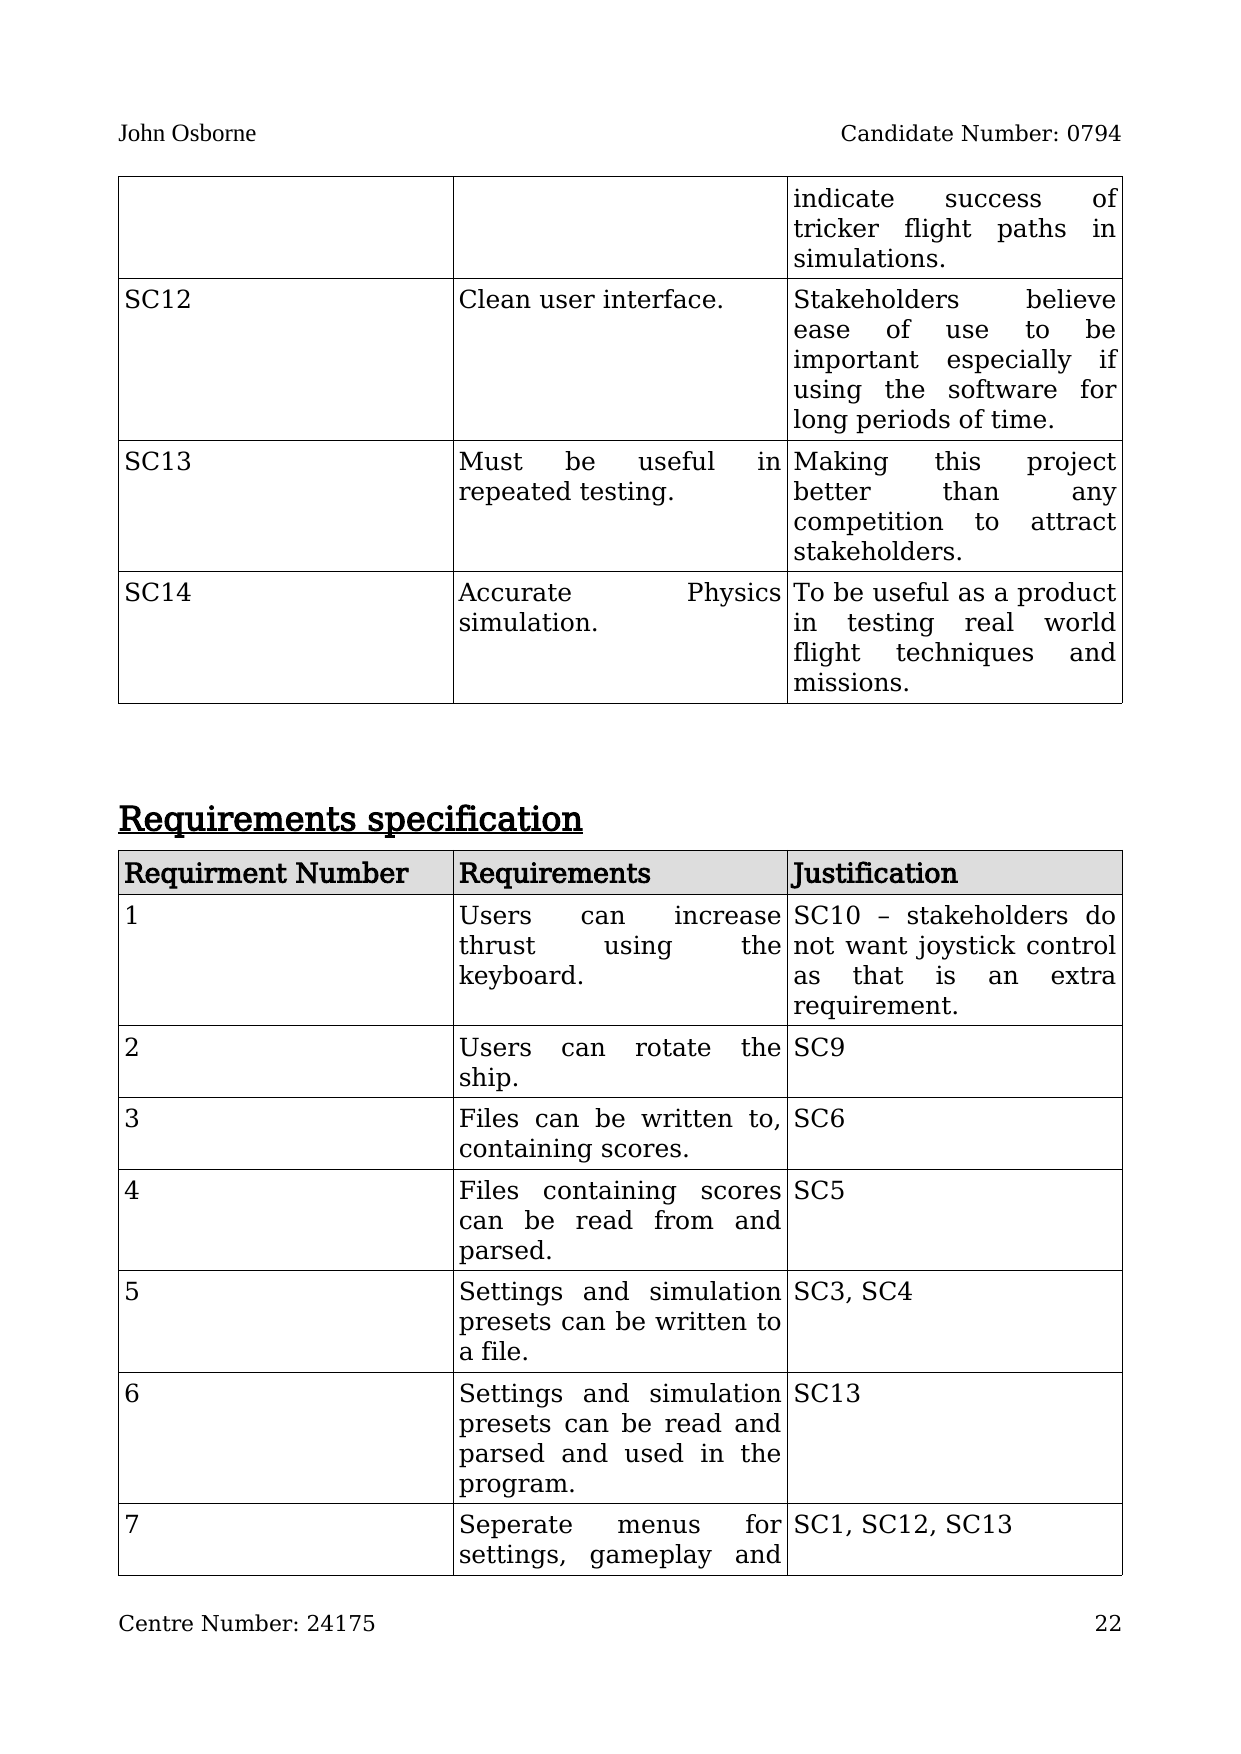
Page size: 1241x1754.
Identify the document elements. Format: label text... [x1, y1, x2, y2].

table_cell SC14 [119, 572, 453, 703]
table_cell SC9 [788, 1026, 1122, 1097]
table_cell Seperate menus for settings, gameplay and [454, 1504, 787, 1575]
table_cell SC1, SC12, SC13 [788, 1504, 1122, 1575]
table_cell 7 [119, 1504, 453, 1575]
table_cell Settings and simulation presets can be written to a file. [454, 1271, 787, 1372]
table_header Requirment Number [119, 851, 453, 894]
table_cell [119, 177, 453, 278]
table_cell Stakeholders believe ease of use to be important especially if using the software for long periods of time. [788, 279, 1122, 439]
table_cell Clean user interface. [454, 279, 787, 439]
table_cell Accurate Physics simulation. [454, 572, 787, 703]
table_cell Users can increase thrust using the keyboard. [454, 895, 787, 1025]
table_cell 6 [119, 1373, 453, 1503]
subtitle Requirements specification [118, 797, 1122, 837]
table_cell 1 [119, 895, 453, 1025]
table_cell [454, 177, 787, 278]
table_cell Making this project better than any competition to attract stakeholders. [788, 441, 1122, 571]
table_cell Files can be written to, containing scores. [454, 1098, 787, 1168]
table_cell 4 [119, 1170, 453, 1270]
table_header Justification [788, 851, 1122, 894]
table_cell SC6 [788, 1098, 1122, 1168]
table_header Requirements [454, 851, 787, 894]
table_cell SC3, SC4 [788, 1271, 1122, 1372]
table_cell 5 [119, 1271, 453, 1372]
table_cell SC13 [119, 441, 453, 571]
table_cell 2 [119, 1026, 453, 1097]
table_cell Users can rotate the ship. [454, 1026, 787, 1097]
table_cell SC5 [788, 1170, 1122, 1270]
table_cell SC13 [788, 1373, 1122, 1503]
table_cell To be useful as a product in testing real world flight techniques and missions. [788, 572, 1122, 703]
table_cell indicate success of tricker flight paths in simulations. [788, 177, 1122, 278]
table_cell SC12 [119, 279, 453, 439]
table_cell SC10 – stakeholders do not want joystick control as that is an extra requirement. [788, 895, 1122, 1025]
table_cell Must be useful in repeated testing. [454, 441, 787, 571]
table_cell Settings and simulation presets can be read and parsed and used in the program. [454, 1373, 787, 1503]
table_cell Files containing scores can be read from and parsed. [454, 1170, 787, 1270]
table_cell 3 [119, 1098, 453, 1168]
